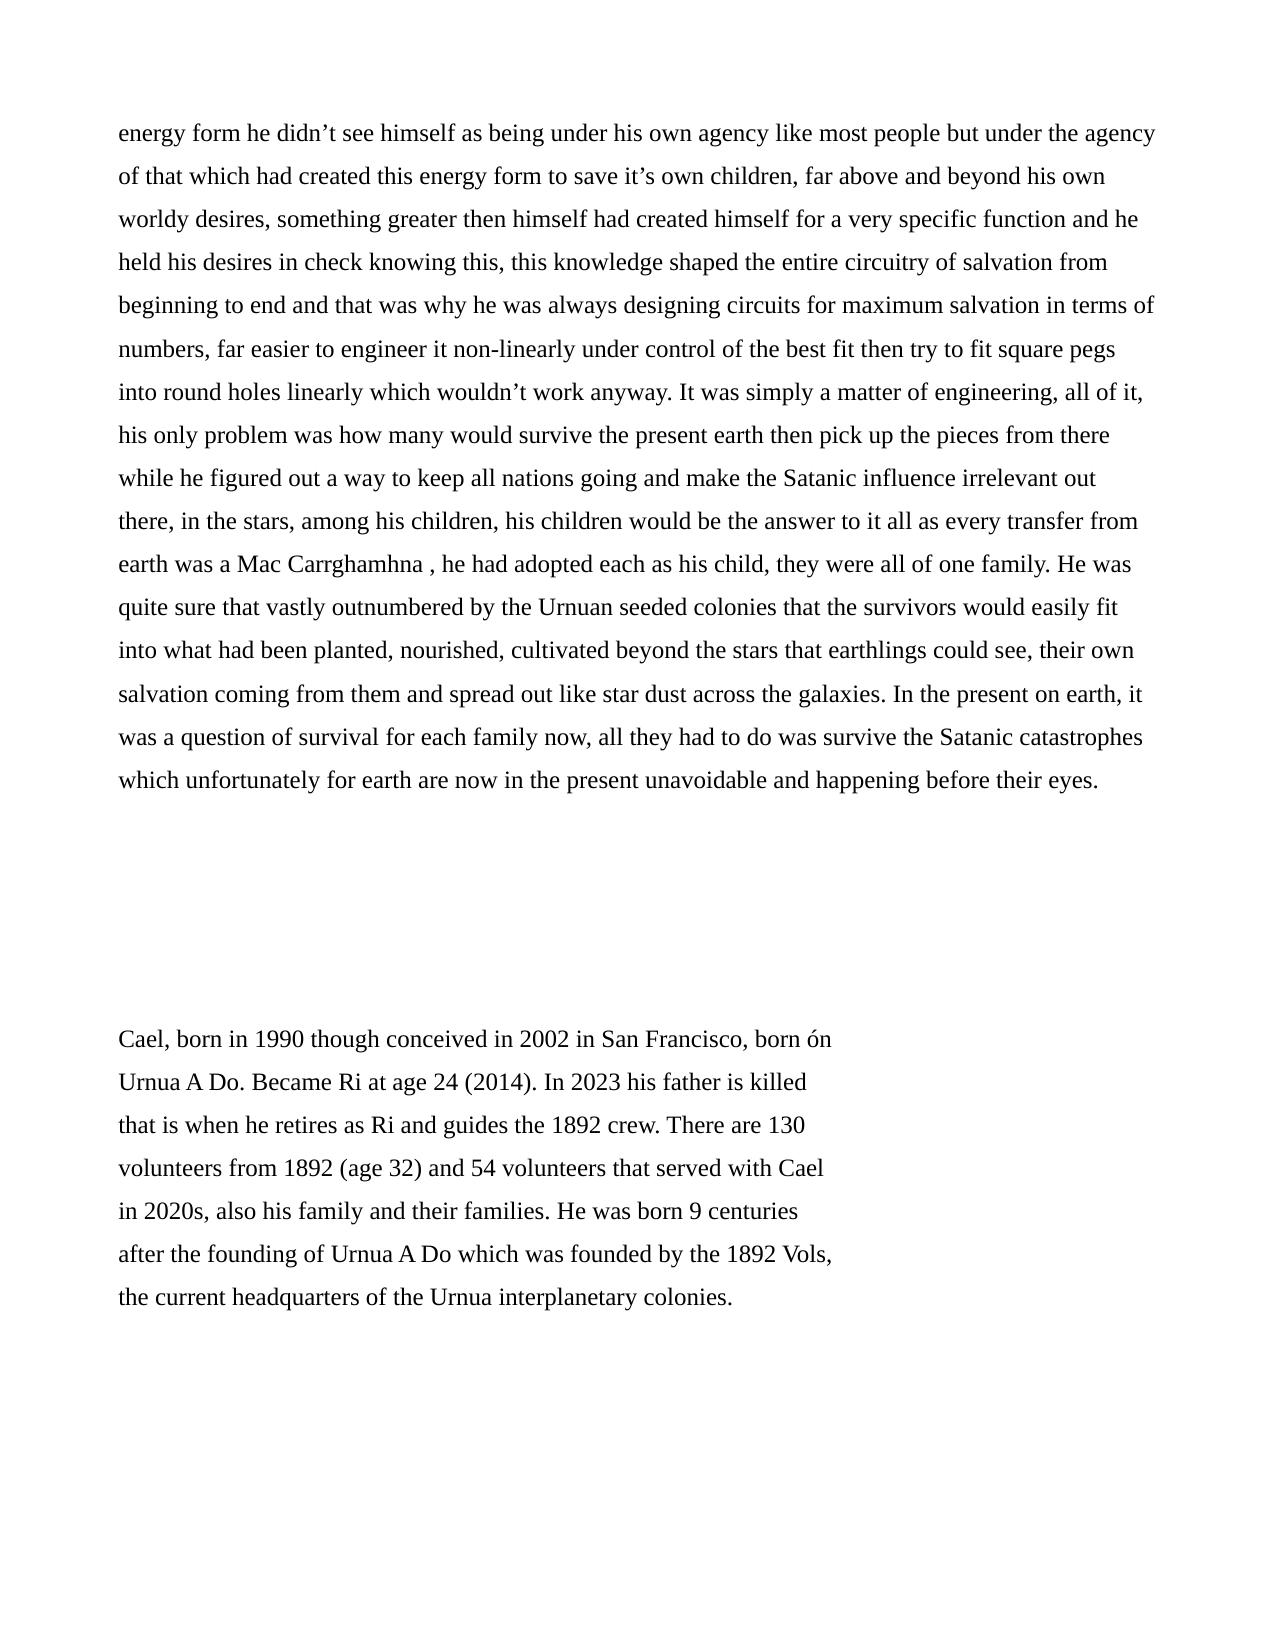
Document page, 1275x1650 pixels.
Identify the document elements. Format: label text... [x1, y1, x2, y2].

text energy form he didn’t see himself as being under his own agency like most people but under the agency of that which had created this energy form to save it’s own children, far above and beyond his own worldy desires, something greater then himself had created himself for a very specific function and he held his desires in check knowing this, this knowledge shaped the entire circuitry of salvation from beginning to end and that was why he was always designing circuits for maximum salvation in terms of numbers, far easier to engineer it non-linearly under control of the best fit then try to fit square pegs into round holes linearly which wouldn’t work anyway. It was simply a matter of engineering, all of it, his only problem was how many would survive the present earth then pick up the pieces from there while he figured out a way to keep all nations going and make the Satanic influence irrelevant out there, in the stars, among his children, his children would be the answer to it all as every transfer from earth was a Mac Carrghamhna , he had adopted each as his child, they were all of one family. He was quite sure that vastly outnumbered by the Urnuan seeded colonies that the survivors would easily fit into what had been planted, nourished, cultivated beyond the stars that earthlings could see, their own salvation coming from them and spread out like star dust across the galaxies. In the present on earth, it was a question of survival for each family now, all they had to do was survive the Satanic catastrophes which unfortunately for earth are now in the present unavoidable and happening before their eyes. [118, 118, 1157, 794]
text Cael, born in 1990 though conceived in 2002 in San Francisco, born ón Urnua A Do. Became Ri at age 24 (2014). In 2023 his father is killed that is when he retires as Ri and guides the 1892 crew. There are 130 volunteers from 1892 (age 32) and 54 volunteers that served with Cael in 2020s, also his family and their families. He was born 9 centuries after the founding of Urnua A Do which was founded by the 1892 Vols, the current headquarters of the Urnua interplanetary colonies. [118, 894, 1157, 1527]
